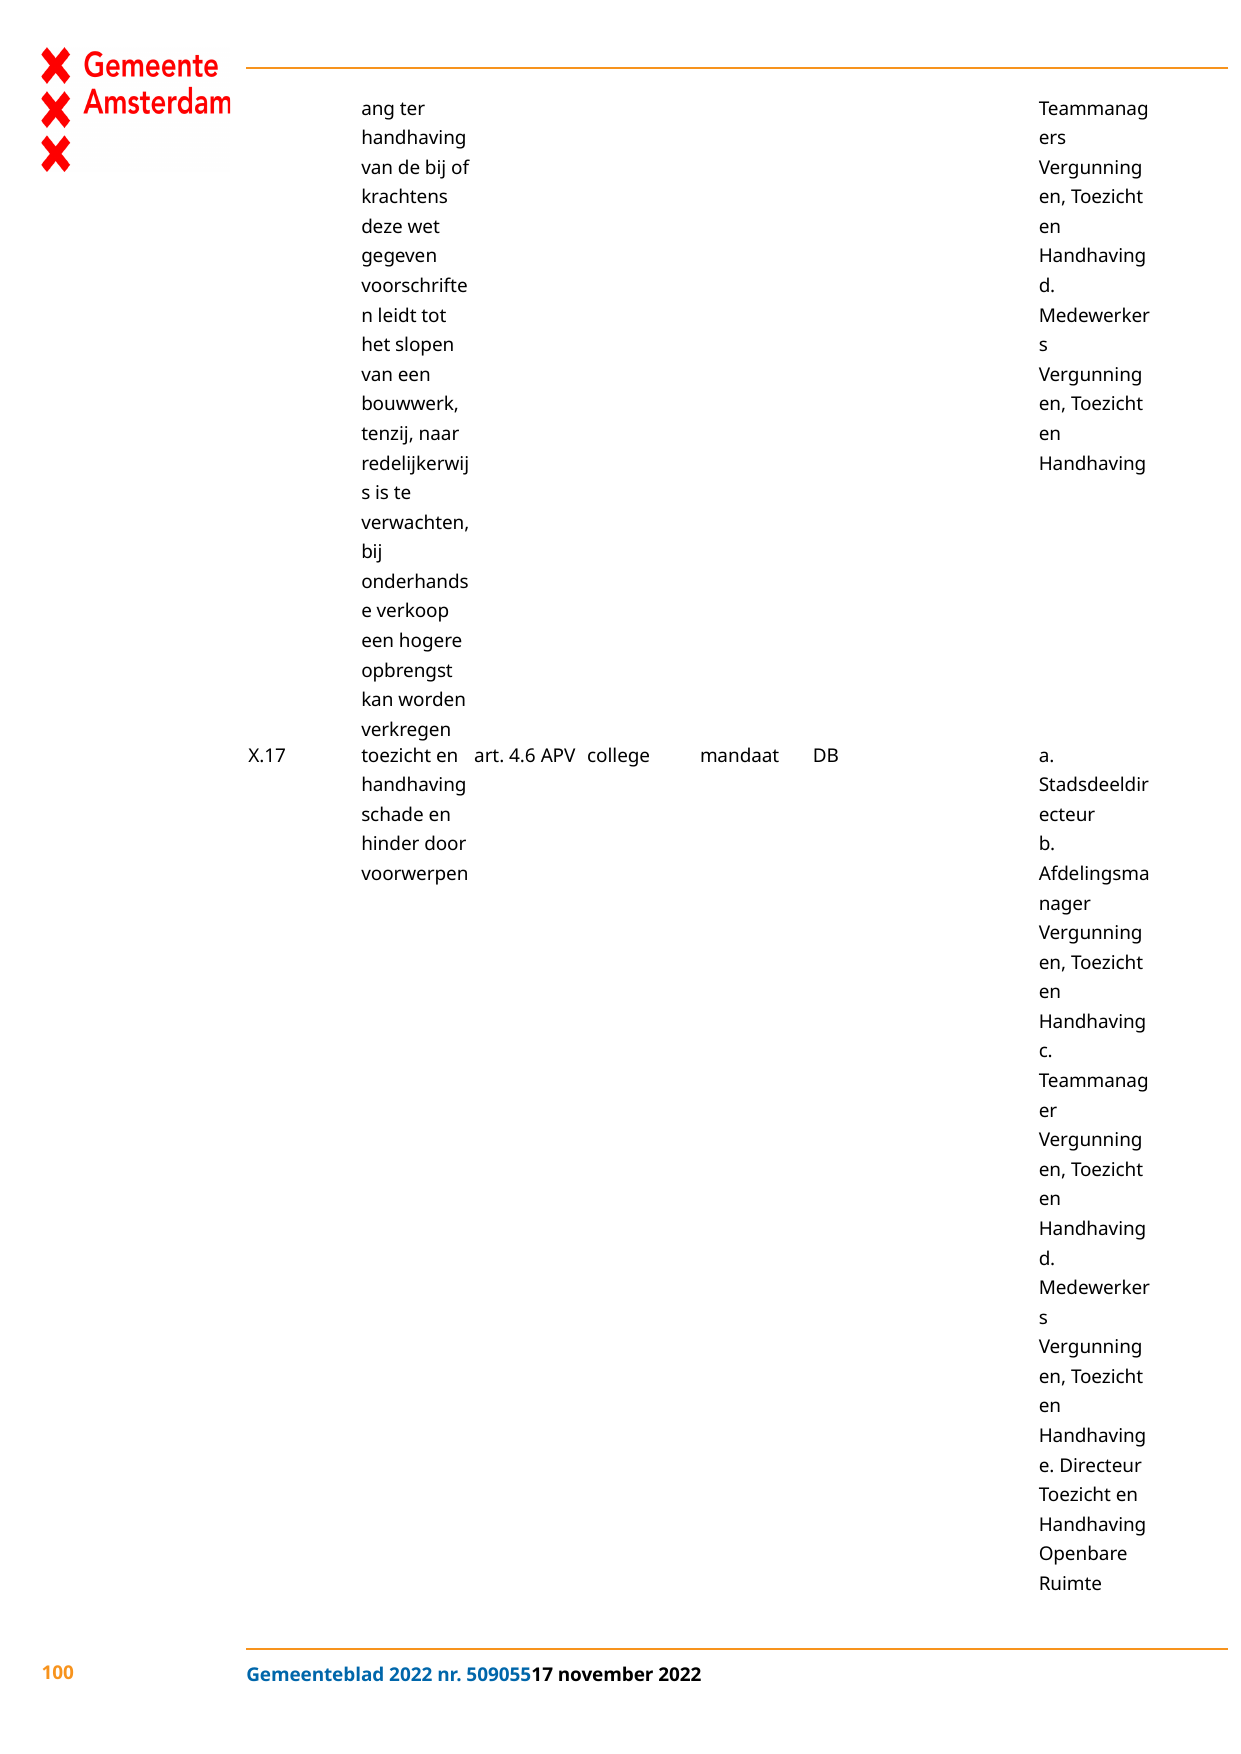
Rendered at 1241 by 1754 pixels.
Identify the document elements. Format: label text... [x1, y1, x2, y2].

table_cell [700, 95, 813, 742]
table_cell toezicht en handhaving schade en hinder door voorwerpen [361, 742, 474, 1596]
table_cell [926, 95, 1038, 742]
table_cell ang ter handhaving van de bij of krachtens deze wet gegeven voorschriften leidt tot het slopen van een bouwwerk, tenzij, naar redelijkerwijs is te verwachten, bij onderhandse verkoop een hogere opbrengst kan worden verkregen [361, 95, 474, 742]
table_cell DB [813, 742, 926, 1596]
table_cell [813, 95, 926, 742]
table_cell mandaat [700, 742, 813, 1596]
table_cell a. Stadsdeeldirecteur b. Afdelingsmanager Vergunningen, Toezicht en Handhaving c. Teammanager Vergunningen, Toezicht en Handhaving d. Medewerkers Vergunningen, Toezicht en Handhaving e. Directeur Toezicht en Handhaving Openbare Ruimte [1039, 742, 1152, 1596]
table_cell [587, 95, 700, 742]
table_cell X.17 [248, 742, 361, 1596]
table_cell college [587, 742, 700, 1596]
picture [41, 47, 231, 172]
table_cell art. 4.6 APV [474, 742, 587, 1596]
table_cell [926, 742, 1038, 1596]
table_cell [474, 95, 587, 742]
table_cell Teammanagers Vergunningen, Toezicht en Handhaving d. Medewerkers Vergunningen, Toezicht en Handhaving [1039, 95, 1152, 742]
table_cell [248, 95, 361, 742]
